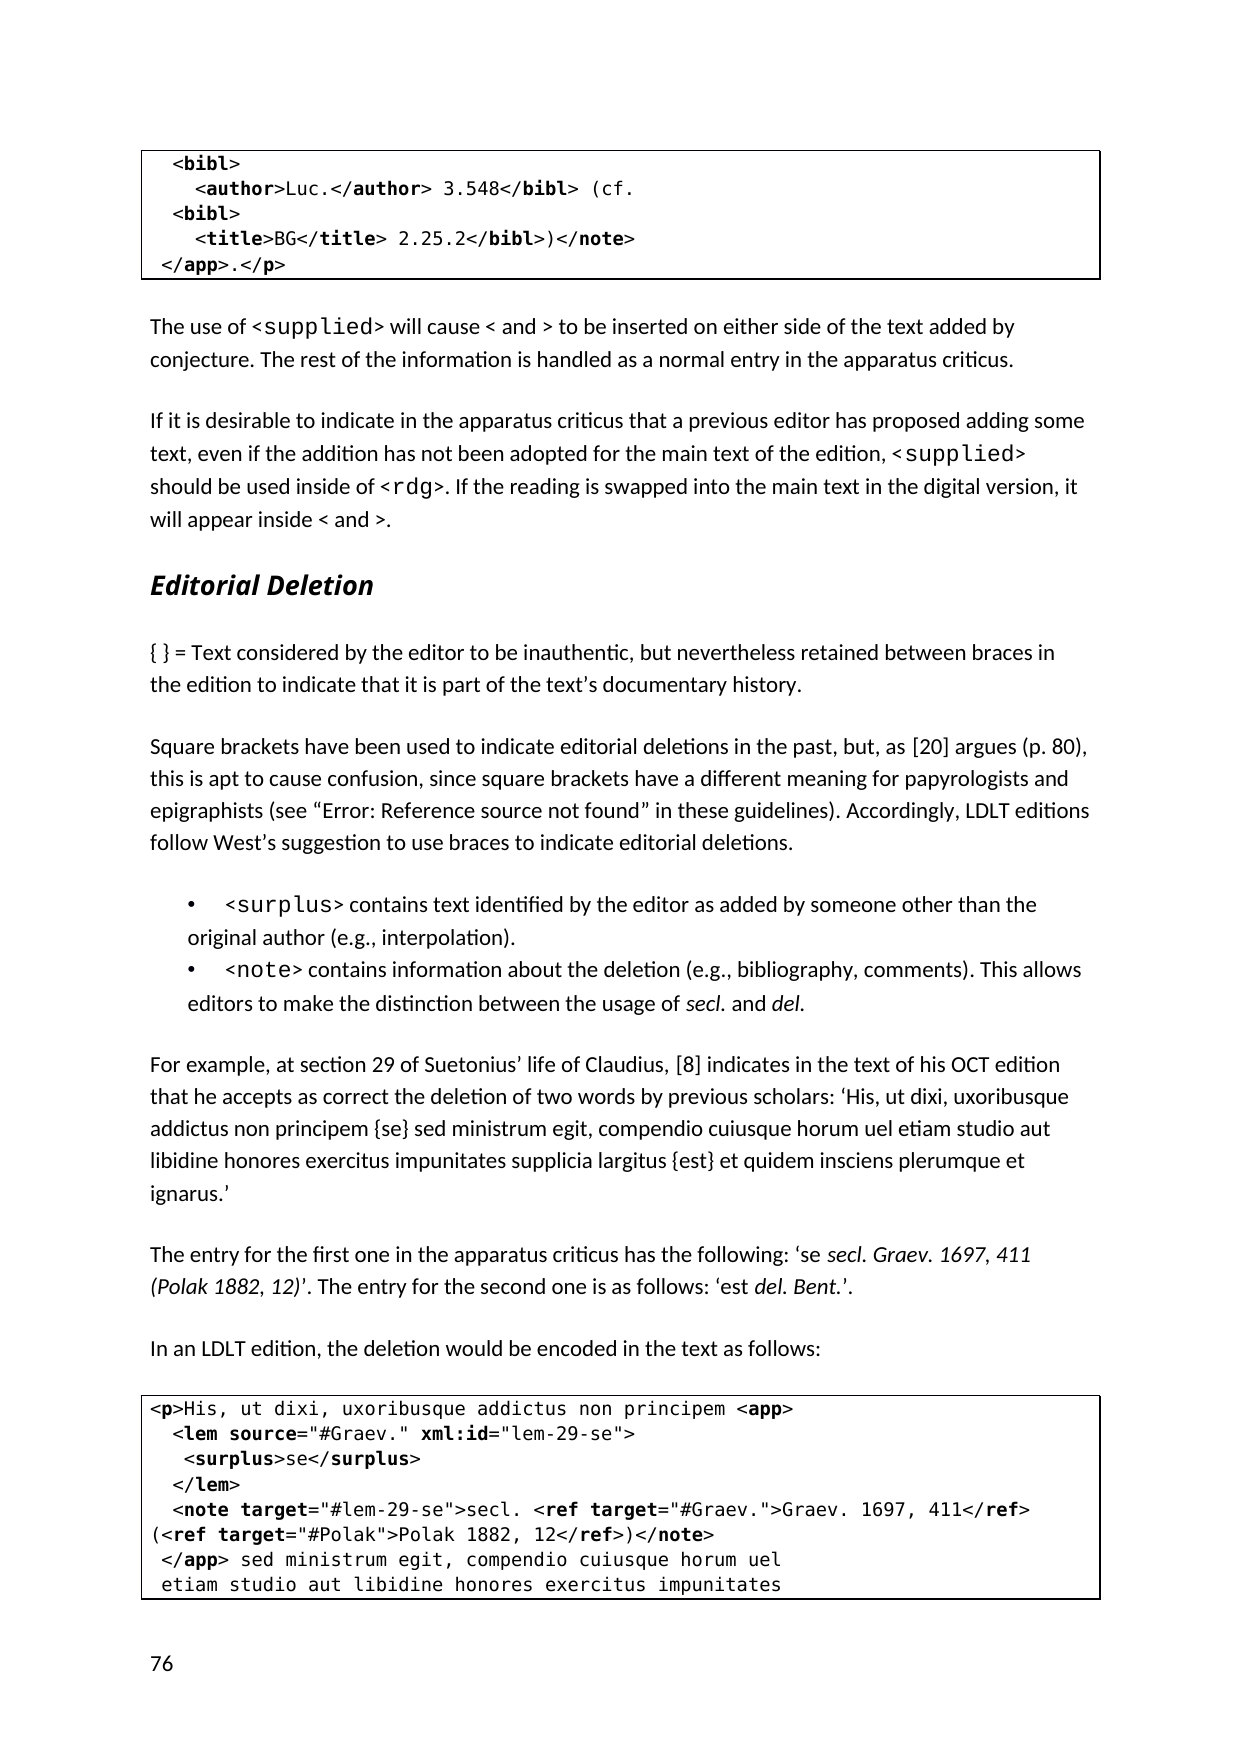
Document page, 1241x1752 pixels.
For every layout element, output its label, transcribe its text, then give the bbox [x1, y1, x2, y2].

text The entry for the first one in the apparatus criticus has the following: ‘se secl. Graev. 1697, 411 (Polak 1882, 12)’. The entry for the second one is as follows: ‘est del. Bent.’. [150, 1240, 1090, 1300]
text In an LDLT edition, the deletion would be encoded in the text as follows: [150, 1334, 1090, 1362]
text If it is desirable to indicate in the apparatus criticus that a previous editor has proposed adding some text, even if the addition has not been adopted for the main text of the edition, <supplied> should be used inside of <rdg>. If the reading is swapped into the main text in the digital version, it will appear inside < and >. [150, 407, 1090, 533]
subtitle Editorial Deletion [150, 567, 1090, 604]
text <bibl> <author>Luc.</author> 3.548</bibl> (cf. <bibl> <title>BG</title> 2.25.2</bibl>)</note> </app>.</p> [142, 151, 1099, 278]
text <p>His, ut dixi, uxoribusque addictus non principem <app> <lem source="#Graev." xml:id="lem-29-se"> <surplus>se</surplus> </lem> <note target="#lem-29-se">secl. <ref target="#Graev.">Graev. 1697, 411</ref> (<ref target="#Polak">Polak 1882, 12</ref>)</note> </app> sed ministrum egit, compendio cuiusque horum uel etiam studio aut libidine honores exercitus impunitates [142, 1396, 1099, 1598]
text The use of <supplied> will cause < and > to be inserted on either side of the text added by conjecture. The rest of the information is handled as a normal entry in the apparatus criticus. [150, 312, 1090, 373]
text For example, at section 29 of Suetonius’ life of Claudius, [8] indicates in the text of his OCT edition that he accepts as correct the deletion of two words by previous scholars: ‘His, ut dixi, uxoribusque addictus non principem {se} sed ministrum egit, compendio cuiusque horum uel etiam studio aut libidine honores exercitus impunitates supplicia largitus {est} et quidem insciens plerumque et ignarus.’ [150, 1050, 1090, 1207]
text Square brackets have been used to indicate editorial deletions in the past, but, as [20] argues (p. 80), this is apt to cause confusion, since square brackets have a different meaning for papyrologists and epigraphists (see “Error: Reference source not found” in these guidelines). Accordingly, LDLT editions follow West’s suggestion to use braces to indicate editorial deletions. [150, 732, 1090, 857]
list <note> contains information about the deletion (e.g., bibliography, comments). This allows editors to make the distinction between the usage of secl. and del. [187, 955, 1090, 1017]
list <surplus> contains text identified by the editor as added by someone other than the original author (e.g., interpolation). [187, 890, 1090, 951]
text { } = Text considered by the editor to be inauthentic, but nevertheless retained between braces in the edition to indicate that it is part of the text’s documentary history. [150, 638, 1090, 699]
